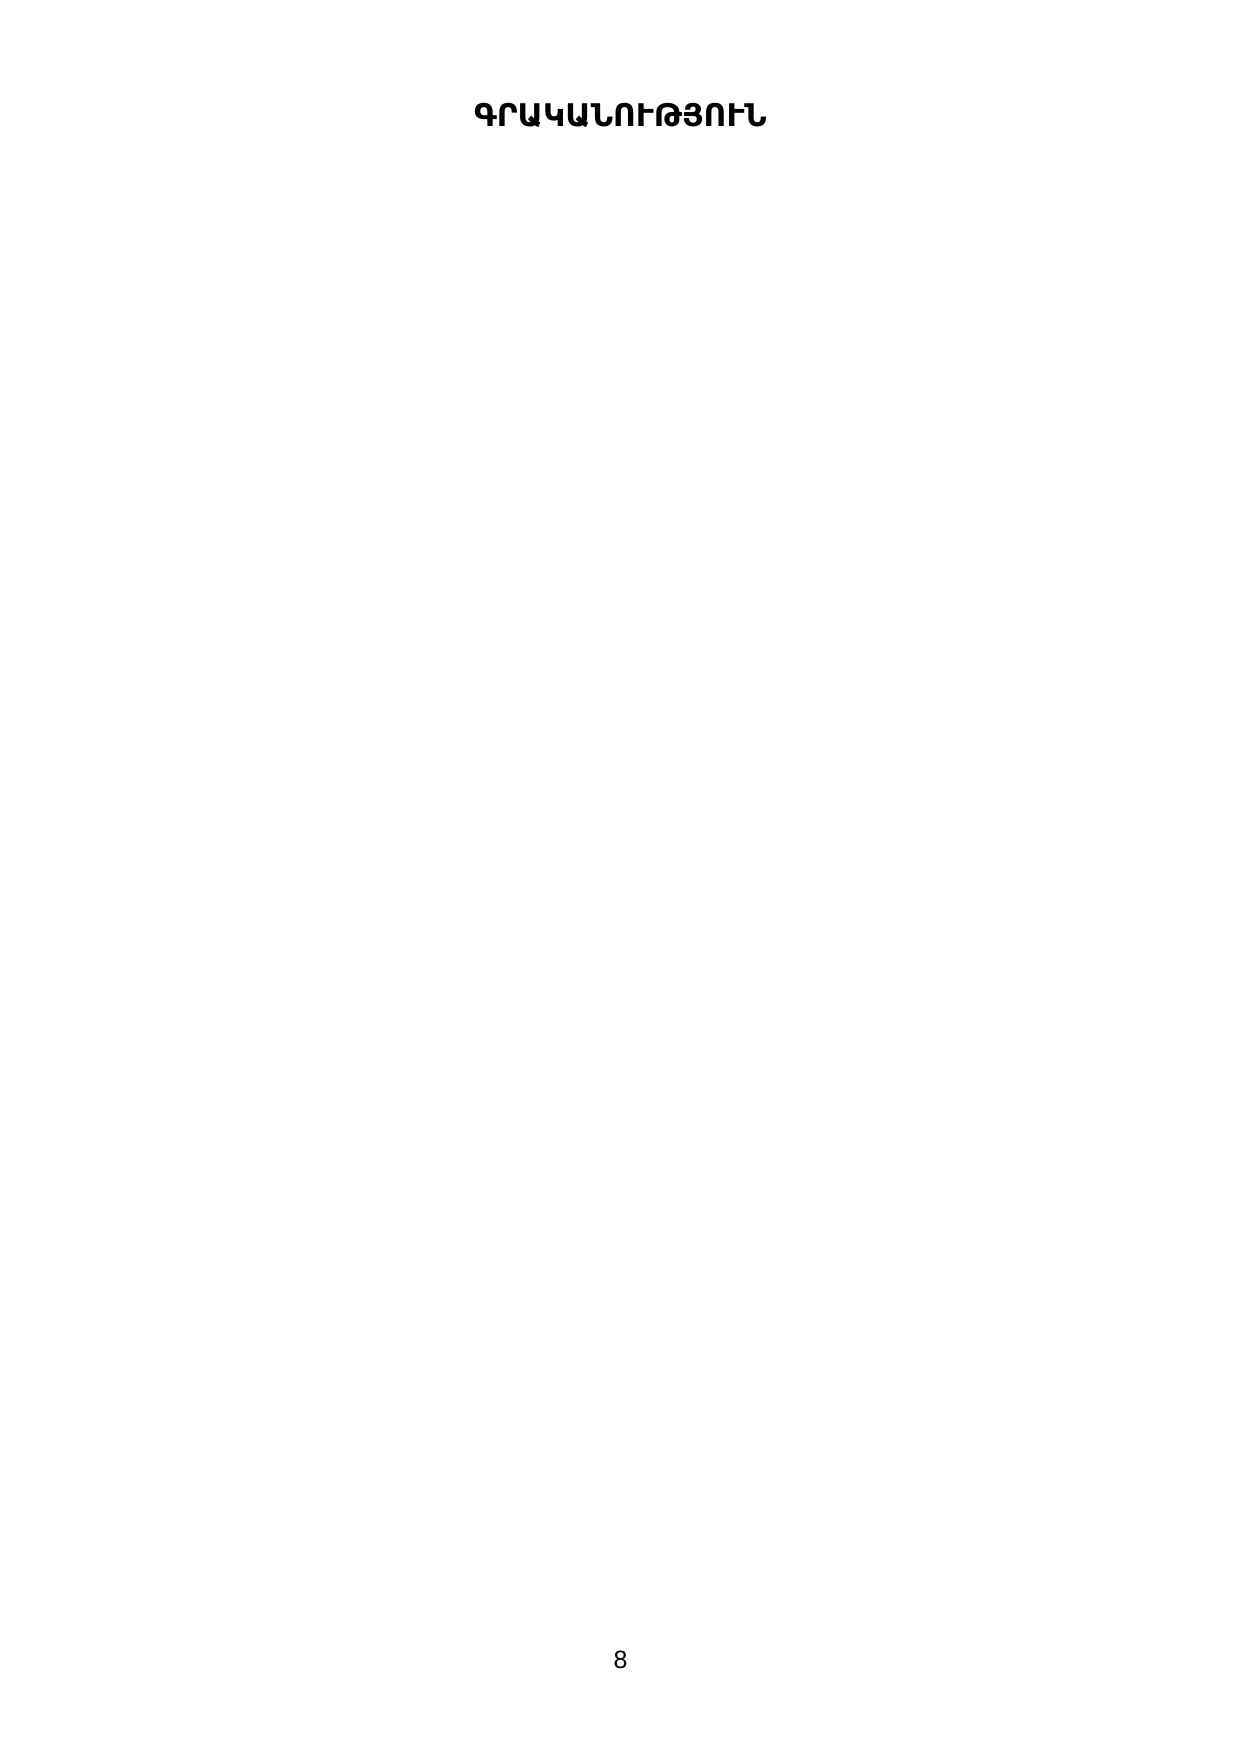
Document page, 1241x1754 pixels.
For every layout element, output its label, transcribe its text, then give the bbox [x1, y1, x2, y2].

text ԳՐԱԿԱՆՈՒԹՅՈՒՆ [118, 97, 1122, 133]
